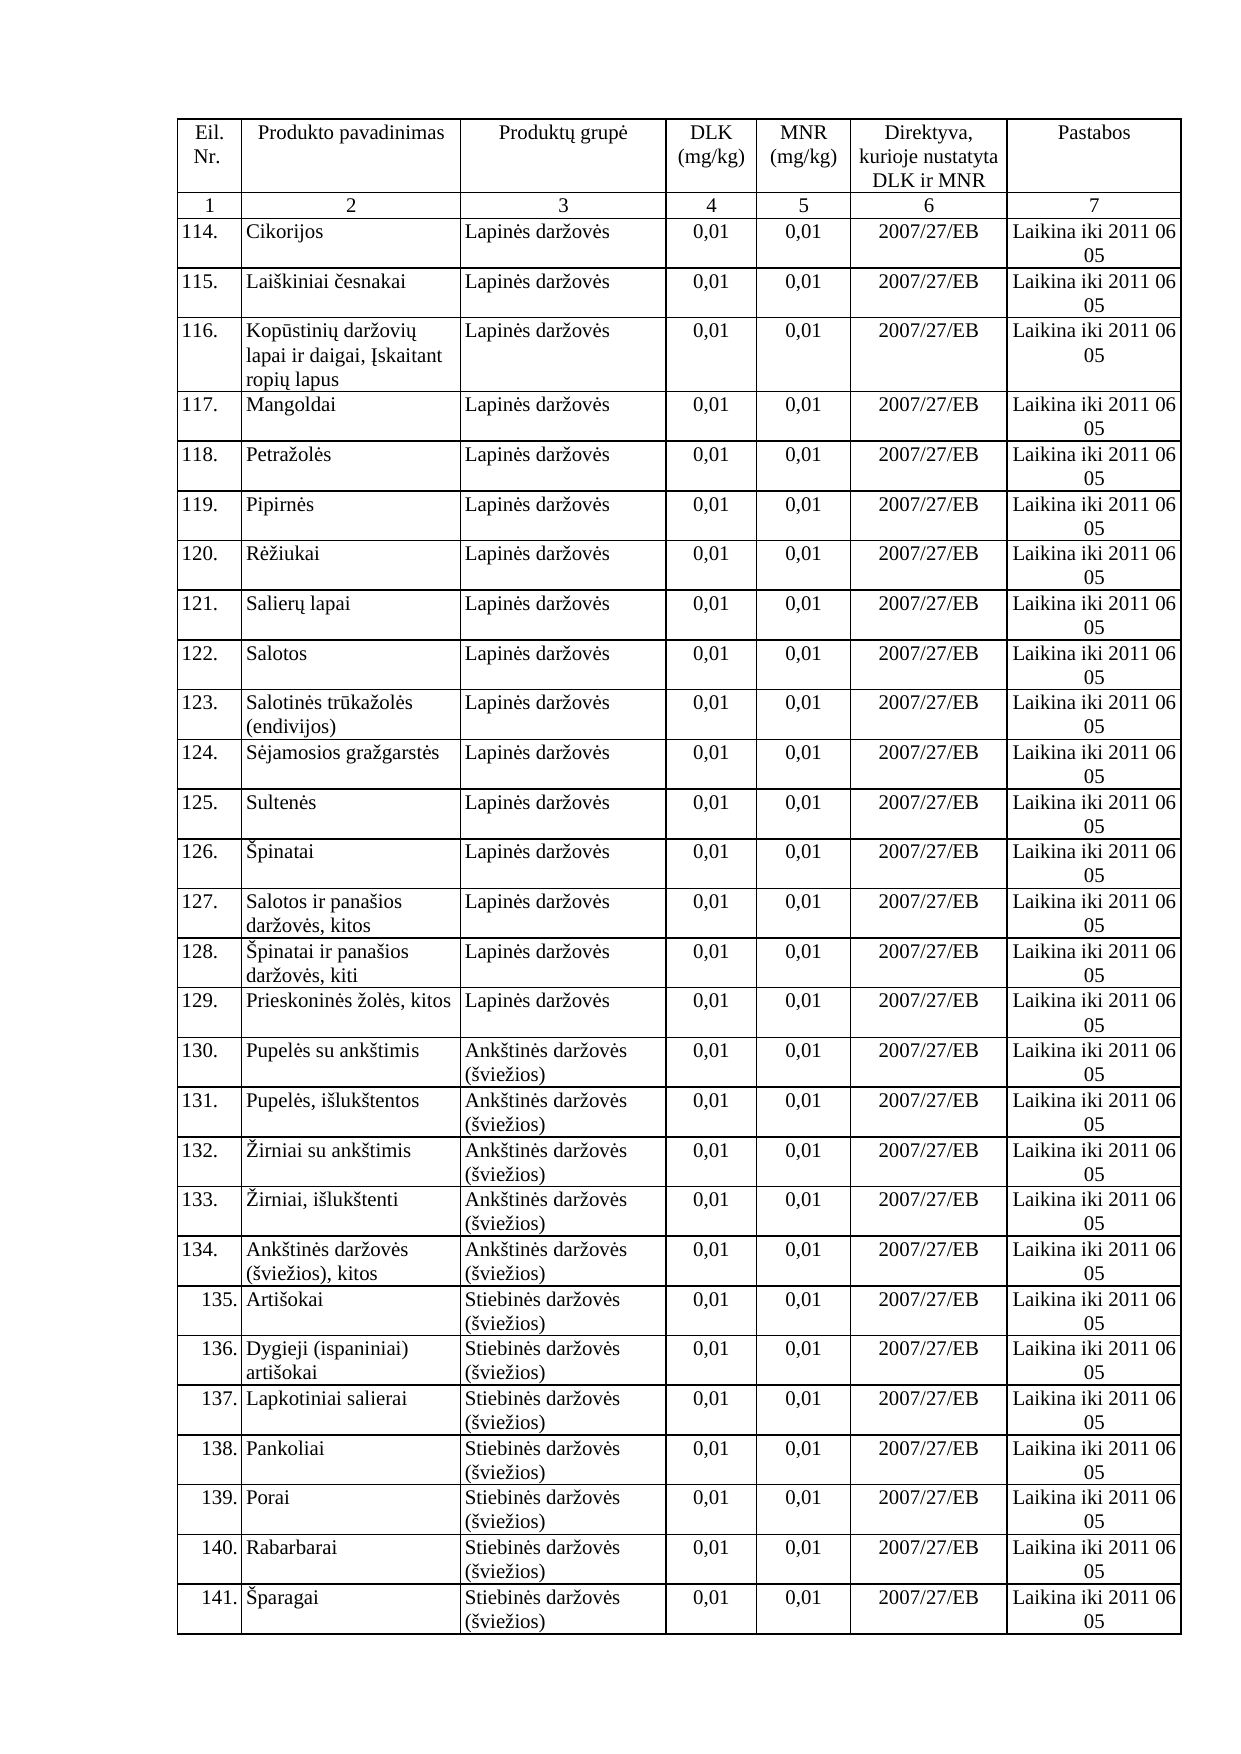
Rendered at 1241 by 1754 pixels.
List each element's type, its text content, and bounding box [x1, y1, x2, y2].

table_cell 131. [178, 1088, 241, 1136]
table_cell Žirniai su ankštimis [242, 1138, 460, 1186]
table_cell 141. [178, 1585, 241, 1633]
table_cell 0,01 [667, 1138, 756, 1186]
table_cell 123. [178, 690, 241, 738]
table_header Produkto pavadinimas [242, 120, 460, 192]
table_cell 2007/27/EB [851, 591, 1006, 639]
table_cell 2007/27/EB [851, 1287, 1006, 1335]
table_cell 0,01 [667, 318, 756, 391]
table_cell Lapinės daržovės [461, 591, 665, 639]
table_cell 2007/27/EB [851, 641, 1006, 689]
table_cell Salierų lapai [242, 591, 460, 639]
table_cell 114. [178, 219, 241, 267]
table_cell Pupelės su ankštimis [242, 1038, 460, 1086]
table_cell 2007/27/EB [851, 1386, 1006, 1434]
table_cell 128. [178, 939, 241, 987]
table_cell 0,01 [667, 492, 756, 540]
table_cell Lapinės daržovės [461, 318, 665, 391]
table_cell Šparagai [242, 1585, 460, 1633]
table_cell Lapinės daržovės [461, 790, 665, 838]
table_cell 2007/27/EB [851, 988, 1006, 1037]
table_cell Špinatai [242, 840, 460, 887]
table_header Eil. Nr. [178, 120, 241, 192]
table_cell Sėjamosios gražgarstės [242, 740, 460, 788]
table_cell 2007/27/EB [851, 740, 1006, 788]
table_cell Lapinės daržovės [461, 840, 665, 887]
table_cell Porai [242, 1485, 460, 1533]
table_cell Lapkotiniai salierai [242, 1386, 460, 1434]
table_cell 0,01 [757, 939, 850, 987]
table_cell 0,01 [757, 442, 850, 490]
table_cell 121. [178, 591, 241, 639]
table_cell 136. [178, 1336, 241, 1384]
table_cell Lapinės daržovės [461, 269, 665, 317]
table_cell 2007/27/EB [851, 442, 1006, 490]
table_cell 2007/27/EB [851, 690, 1006, 738]
table_cell 0,01 [667, 1585, 756, 1633]
table_cell Pankoliai [242, 1436, 460, 1484]
table_cell 0,01 [667, 1187, 756, 1235]
table_cell 0,01 [757, 1038, 850, 1086]
table_cell 0,01 [757, 1187, 850, 1235]
table_cell 2007/27/EB [851, 1436, 1006, 1484]
table_cell 0,01 [757, 392, 850, 440]
table_cell 0,01 [757, 690, 850, 738]
table_cell 0,01 [757, 1336, 850, 1384]
table_cell 0,01 [757, 1138, 850, 1186]
table_cell Lapinės daržovės [461, 939, 665, 987]
table_cell 2007/27/EB [851, 1485, 1006, 1533]
table_cell 0,01 [667, 1237, 756, 1285]
table_cell 130. [178, 1038, 241, 1086]
table_cell Lapinės daržovės [461, 641, 665, 689]
table_cell 115. [178, 269, 241, 317]
table_cell 0,01 [757, 269, 850, 317]
table_cell 2007/27/EB [851, 1237, 1006, 1285]
table_cell 0,01 [757, 591, 850, 639]
table_cell 0,01 [667, 219, 756, 267]
table_cell Cikorijos [242, 219, 460, 267]
table_cell Prieskoninės žolės, kitos [242, 988, 460, 1037]
table_cell 2007/27/EB [851, 939, 1006, 987]
table_cell 2007/27/EB [851, 1187, 1006, 1235]
table_cell 0,01 [757, 1485, 850, 1533]
table_cell 2 [242, 193, 246, 217]
table_header Pastabos [1008, 120, 1180, 192]
table_cell 0,01 [667, 840, 756, 887]
table_cell 0,01 [757, 1436, 850, 1484]
table_cell Lapinės daržovės [461, 392, 665, 440]
table_cell 2007/27/EB [851, 889, 1006, 937]
table_cell 5 [846, 193, 850, 217]
table_cell Laiškiniai česnakai [242, 269, 460, 317]
table_cell 0,01 [757, 790, 850, 838]
table_cell 0,01 [757, 1585, 850, 1633]
table_cell Pupelės, išlukštentos [242, 1088, 460, 1136]
table_cell 0,01 [757, 840, 850, 887]
table_cell 0,01 [757, 740, 850, 788]
table_cell 0,01 [667, 690, 756, 738]
table_cell 0,01 [667, 939, 756, 987]
table_cell 134. [178, 1237, 241, 1285]
table_cell 0,01 [667, 889, 756, 937]
table_cell 2007/27/EB [851, 269, 1006, 317]
table_cell 0,01 [757, 219, 850, 267]
table_cell Artišokai [242, 1287, 460, 1335]
table_cell Rėžiukai [242, 541, 460, 589]
table_cell 2007/27/EB [851, 541, 1006, 589]
table_cell 0,01 [667, 1336, 756, 1384]
table_cell Sultenės [242, 790, 460, 838]
table_cell 2007/27/EB [851, 219, 1006, 267]
table_cell 118. [178, 442, 241, 490]
table_cell Petražolės [242, 442, 460, 490]
table_cell 0,01 [757, 988, 850, 1037]
table_cell Rabarbarai [242, 1535, 460, 1583]
table_cell Lapinės daržovės [461, 492, 665, 540]
table_cell 0,01 [757, 1237, 850, 1285]
table_cell Žirniai, išlukštenti [242, 1187, 460, 1235]
table_cell 0,01 [757, 1287, 850, 1335]
table_cell 2007/27/EB [851, 318, 1006, 391]
table_cell 0,01 [667, 1088, 756, 1136]
table_cell 122. [178, 641, 241, 689]
table_header Produktų grupė [461, 120, 665, 192]
table_cell 126. [178, 840, 241, 887]
table_cell Laikina iki 2011 06 05 [1008, 318, 1180, 391]
table_cell 0,01 [667, 591, 756, 639]
table_cell Lapinės daržovės [461, 740, 665, 788]
table_cell Mangoldai [242, 392, 460, 440]
table_cell 137. [178, 1386, 241, 1434]
table_cell 139. [178, 1485, 241, 1533]
table_cell Lapinės daržovės [461, 988, 665, 1037]
table_cell 2007/27/EB [851, 1038, 1006, 1086]
table_cell 2007/27/EB [851, 492, 1006, 540]
table_cell 2 [456, 193, 460, 217]
table_cell 2007/27/EB [851, 1535, 1006, 1583]
table_cell 125. [178, 790, 241, 838]
table_cell 140. [178, 1535, 241, 1583]
table_cell Salotos [242, 641, 460, 689]
table_cell Lapinės daržovės [461, 541, 665, 589]
table_cell 2007/27/EB [851, 1336, 1006, 1384]
table_cell 0,01 [757, 641, 850, 689]
table_cell 0,01 [757, 1386, 850, 1434]
table_cell 0,01 [667, 790, 756, 838]
table_cell 0,01 [667, 1386, 756, 1434]
table_cell 120. [178, 541, 241, 589]
table_cell 0,01 [667, 1287, 756, 1335]
table_cell 0,01 [667, 1038, 756, 1086]
table_cell 0,01 [757, 1535, 850, 1583]
table_cell 129. [178, 988, 241, 1037]
table_header DLK (mg/kg) [667, 120, 756, 192]
table_cell 2007/27/EB [851, 392, 1006, 440]
table_cell 2007/27/EB [851, 1138, 1006, 1186]
table_cell 138. [178, 1436, 241, 1484]
table_header MNR (mg/kg) [757, 120, 850, 192]
table_cell 0,01 [757, 889, 850, 937]
table_cell Pipirnės [242, 492, 460, 540]
table_cell 2007/27/EB [851, 1585, 1006, 1633]
table_cell 0,01 [667, 988, 756, 1037]
table_cell Lapinės daržovės [461, 690, 665, 738]
table_cell 0,01 [667, 392, 756, 440]
table_cell 127. [178, 889, 241, 937]
table_cell 5 [757, 193, 761, 217]
table_cell 135. [178, 1287, 241, 1335]
table_cell 0,01 [667, 740, 756, 788]
table_cell 0,01 [757, 541, 850, 589]
table_cell 0,01 [667, 641, 756, 689]
table_cell 119. [178, 492, 241, 540]
table_cell Lapinės daržovės [461, 889, 665, 937]
table_cell Lapinės daržovės [461, 219, 665, 267]
table_cell 0,01 [667, 1485, 756, 1533]
table_cell 0,01 [667, 1436, 756, 1484]
table_cell 132. [178, 1138, 241, 1186]
table_cell 2007/27/EB [851, 840, 1006, 887]
table_cell 0,01 [757, 1088, 850, 1136]
table_cell 124. [178, 740, 241, 788]
table_cell 133. [178, 1187, 241, 1235]
table_cell 0,01 [757, 492, 850, 540]
table_cell 116. [178, 318, 241, 391]
table_cell 4 [752, 193, 756, 217]
table_cell 2007/27/EB [851, 790, 1006, 838]
table_cell 0,01 [667, 269, 756, 317]
table_cell 0,01 [667, 1535, 756, 1583]
table_cell 1 [237, 193, 241, 217]
table_cell 0,01 [667, 442, 756, 490]
table_cell Lapinės daržovės [461, 442, 665, 490]
table_cell 0,01 [667, 541, 756, 589]
table_cell 2007/27/EB [851, 1088, 1006, 1136]
table_cell 0,01 [757, 318, 850, 391]
table_cell 117. [178, 392, 241, 440]
